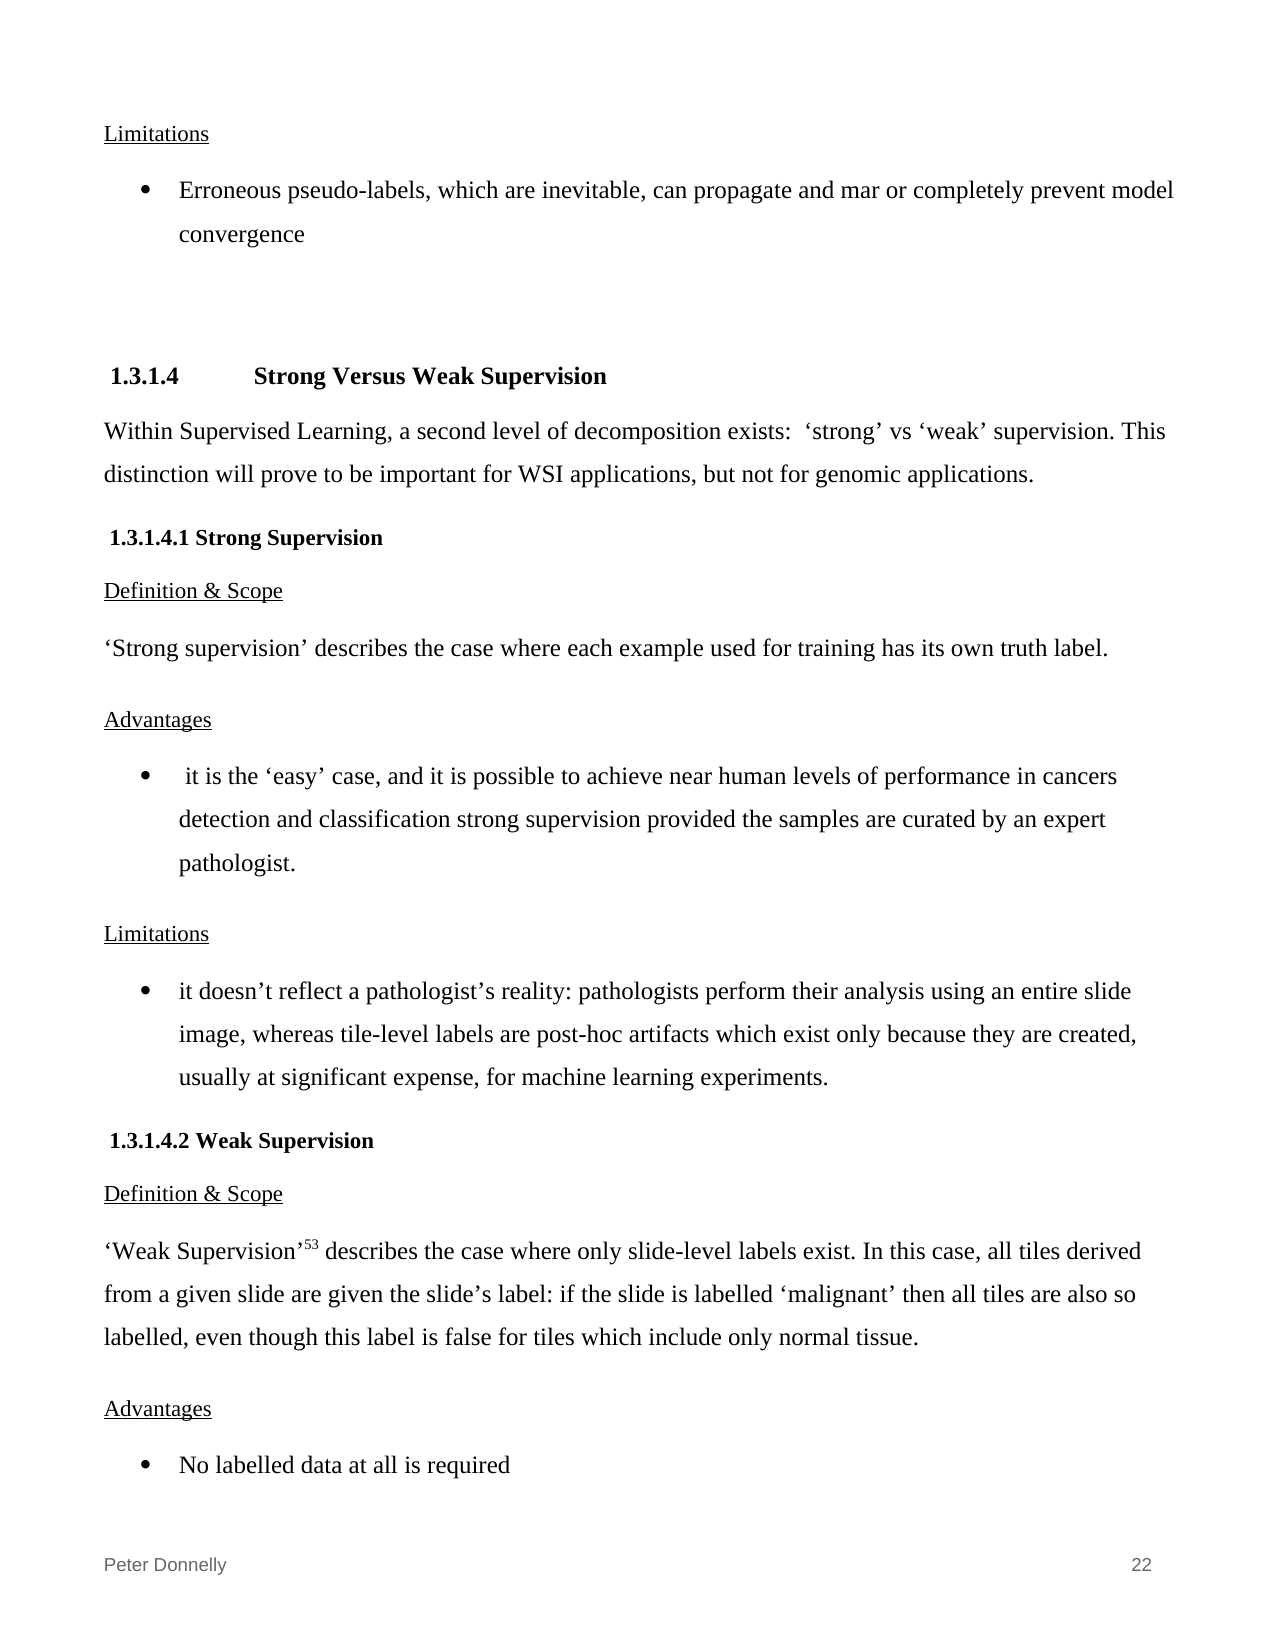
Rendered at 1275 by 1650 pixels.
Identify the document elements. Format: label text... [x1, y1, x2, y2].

list No labelled data at all is required [141, 1451, 1181, 1479]
list it is the ‘easy’ case, and it is possible to achieve near human levels of performance in cancers detection and classification strong supervision provided the samples are curated by an expert pathologist. [141, 761, 1181, 876]
list Erroneous pseudo-labels, which are inevitable, can propagate and mar or completely prevent model convergence [141, 176, 1181, 247]
subtitle Strong Versus Weak Supervision [103, 361, 1181, 390]
text ‘Strong supervision’ describes the case where each example used for training has its own truth label. [103, 633, 1181, 662]
list it doesn’t reflect a pathologist’s reality: pathologists perform their analysis using an entire slide image, whereas tile-level labels are post-hoc artifacts which exist only because they are created, usually at significant expense, for machine learning experiments. [141, 976, 1181, 1091]
text Within Supervised Learning, a second level of decomposition exists: ‘strong’ vs ‘weak’ supervision. This distinction will prove to be important for WSI applications, but not for genomic applications. [103, 416, 1181, 488]
subtitle Definition & Scope [86, 577, 1181, 603]
subtitle Definition & Scope [86, 1180, 1181, 1206]
subtitle Advantages [86, 1395, 1181, 1421]
text ‘Weak Supervision’ describes the case where only slide-level labels exist. In this case, all tiles derived from a given slide are given the slide’s label: if the slide is labelled ‘malignant’ then all tiles are also so labelled, even though this label is false for tiles which include only normal tissue. [103, 1236, 1181, 1351]
subtitle Advantages [86, 706, 1181, 732]
subtitle Strong Supervision [103, 524, 1181, 550]
subtitle Limitations [86, 920, 1181, 947]
subtitle Weak Supervision [103, 1127, 1181, 1153]
subtitle Limitations [86, 120, 1181, 146]
